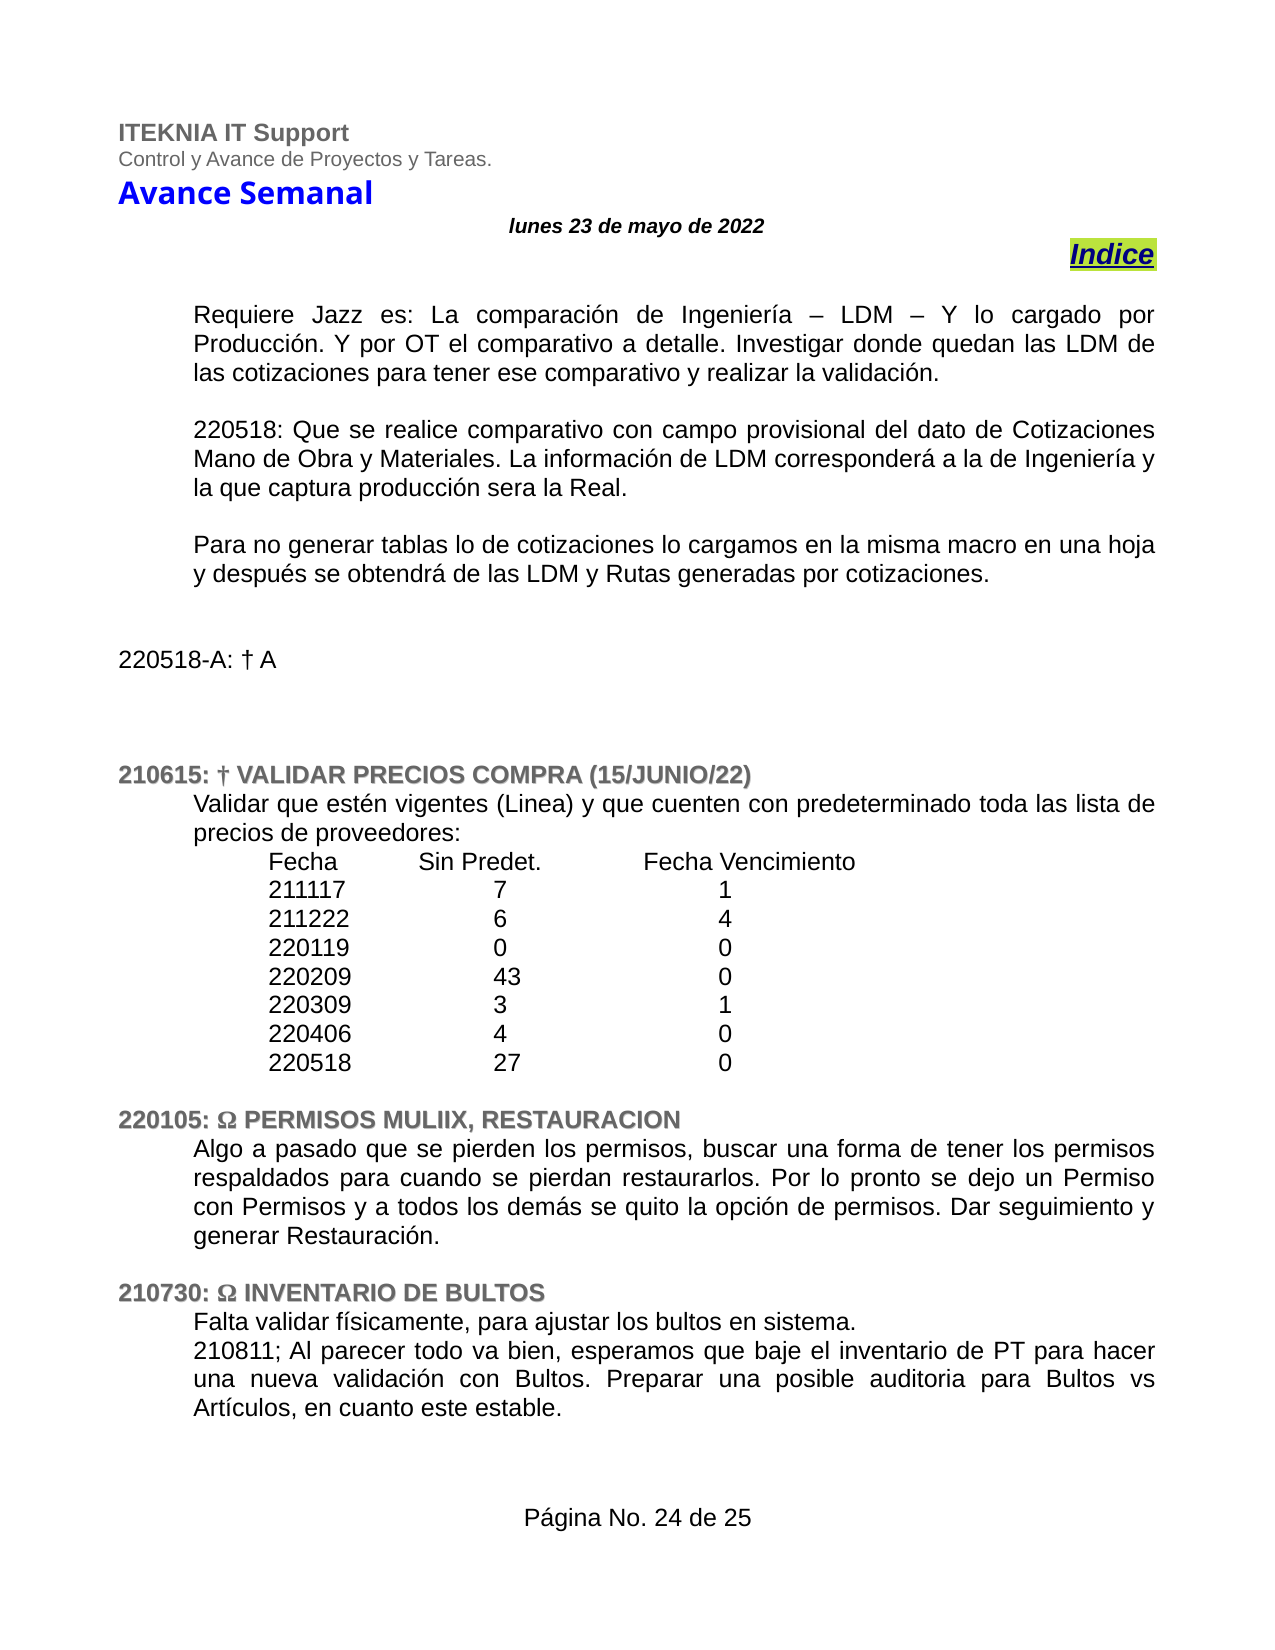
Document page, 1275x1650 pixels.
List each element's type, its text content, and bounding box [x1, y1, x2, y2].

text 220518: Que se realice comparativo con campo provisional del dato de Cotizaciones Mano de Obra y Materiales. La información de LDM corresponderá a la de Ingeniería y la que captura producción sera la Real. [193, 415, 1157, 502]
text 220518 27 0 [118, 1048, 1157, 1077]
text Fecha Sin Predet. Fecha Vencimiento [118, 847, 1157, 876]
text Validar que estén vigentes (Linea) y que cuenten con predeterminado toda las lista de precios de proveedores: [193, 789, 1157, 847]
text 220309 3 1 [118, 991, 1157, 1019]
text 210811; Al parecer todo va bien, esperamos que baje el inventario de PT para hacer una nueva validación con Bultos. Preparar una posible auditoria para Bultos vs Artículos, en cuanto este estable. [193, 1336, 1157, 1422]
text Algo a pasado que se pierden los permisos, buscar una forma de tener los permisos respaldados para cuando se pierdan restaurarlos. Por lo pronto se dejo un Permiso con Permisos y a todos los demás se quito la opción de permisos. Dar seguimiento y generar Restauración. [193, 1134, 1157, 1249]
subtitle 210615: † VALIDAR PRECIOS COMPRA (15/JUNIO/22) [118, 760, 1157, 789]
text Para no generar tablas lo de cotizaciones lo cargamos en la misma macro en una hoja y después se obtendrá de las LDM y Rutas generadas por cotizaciones. [193, 530, 1157, 588]
subtitle 210730: Ω INVENTARIO DE BULTOS [118, 1278, 1157, 1307]
text 211117 7 1 [118, 876, 1157, 904]
subtitle 220105: Ω PERMISOS MULIIX, RESTAURACION [118, 1106, 1157, 1134]
text 211222 6 4 [118, 904, 1157, 933]
text Falta validar físicamente, para ajustar los bultos en sistema. [193, 1307, 1157, 1336]
text 220119 0 0 [118, 933, 1157, 962]
text 220209 43 0 [118, 962, 1157, 991]
text Requiere Jazz es: La comparación de Ingeniería – LDM – Y lo cargado por Producción. Y por OT el comparativo a detalle. Investigar donde quedan las LDM de las cotizaciones para tener ese comparativo y realizar la validación. [193, 300, 1157, 387]
text 220406 4 0 [118, 1019, 1157, 1048]
text 220518-A: † A [118, 645, 1157, 674]
